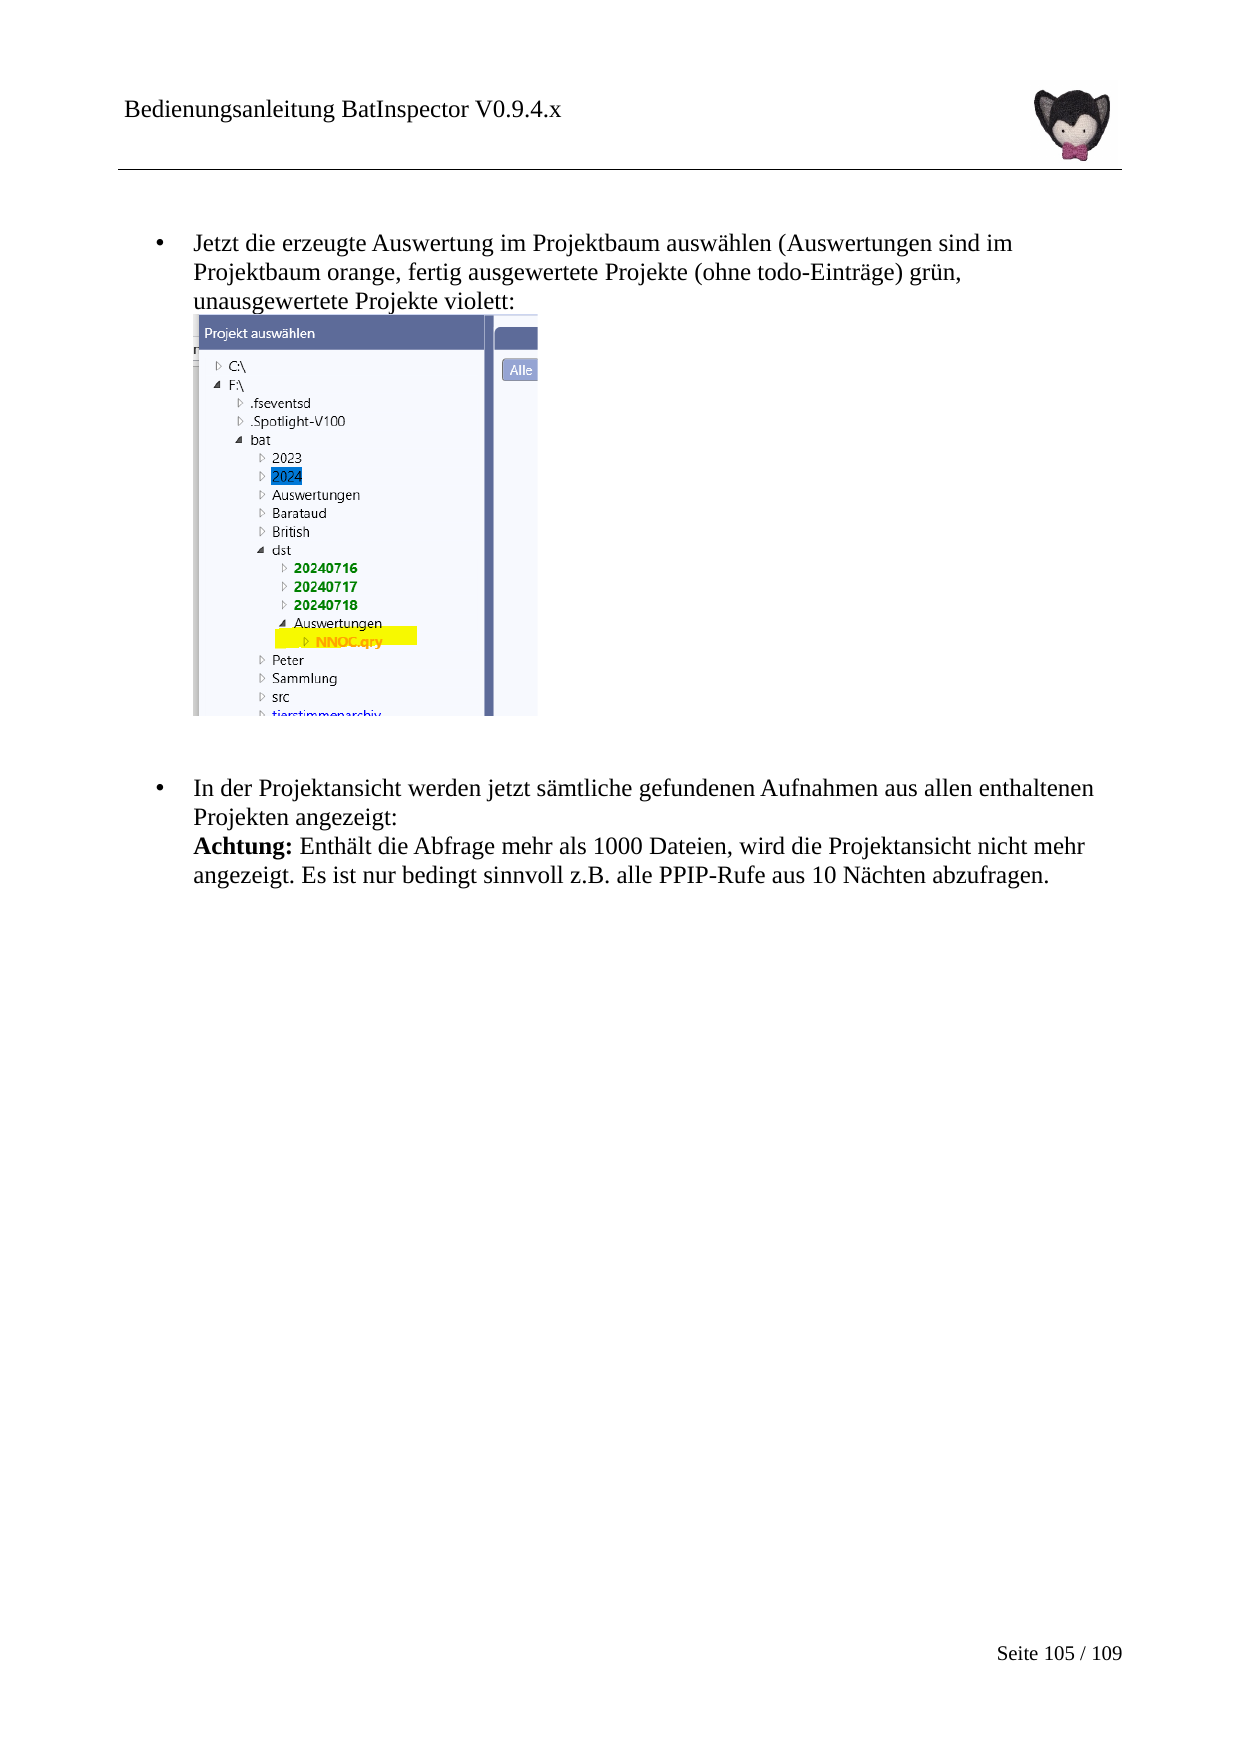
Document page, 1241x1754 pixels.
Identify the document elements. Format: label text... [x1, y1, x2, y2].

picture [193, 314, 538, 716]
list Jetzt die erzeugte Auswertung im Projektbaum auswählen (Auswertungen sind im Projektbaum orange, fertig ausgewertete Projekte (ohne todo-Einträge) grün, unausgewertete Projekte violett: [156, 228, 1122, 773]
picture [1030, 80, 1119, 169]
list In der Projektansicht werden jetzt sämtliche gefundenen Aufnahmen aus allen enthaltenen Projekten angezeigt: Achtung: Enthält die Abfrage mehr als 1000 Dateien, wird die Projektansicht nicht mehr angezeigt. Es ist nur bedingt sinnvoll z.B. alle PPIP-Rufe aus 10 Nächten abzufragen. [156, 773, 1122, 888]
